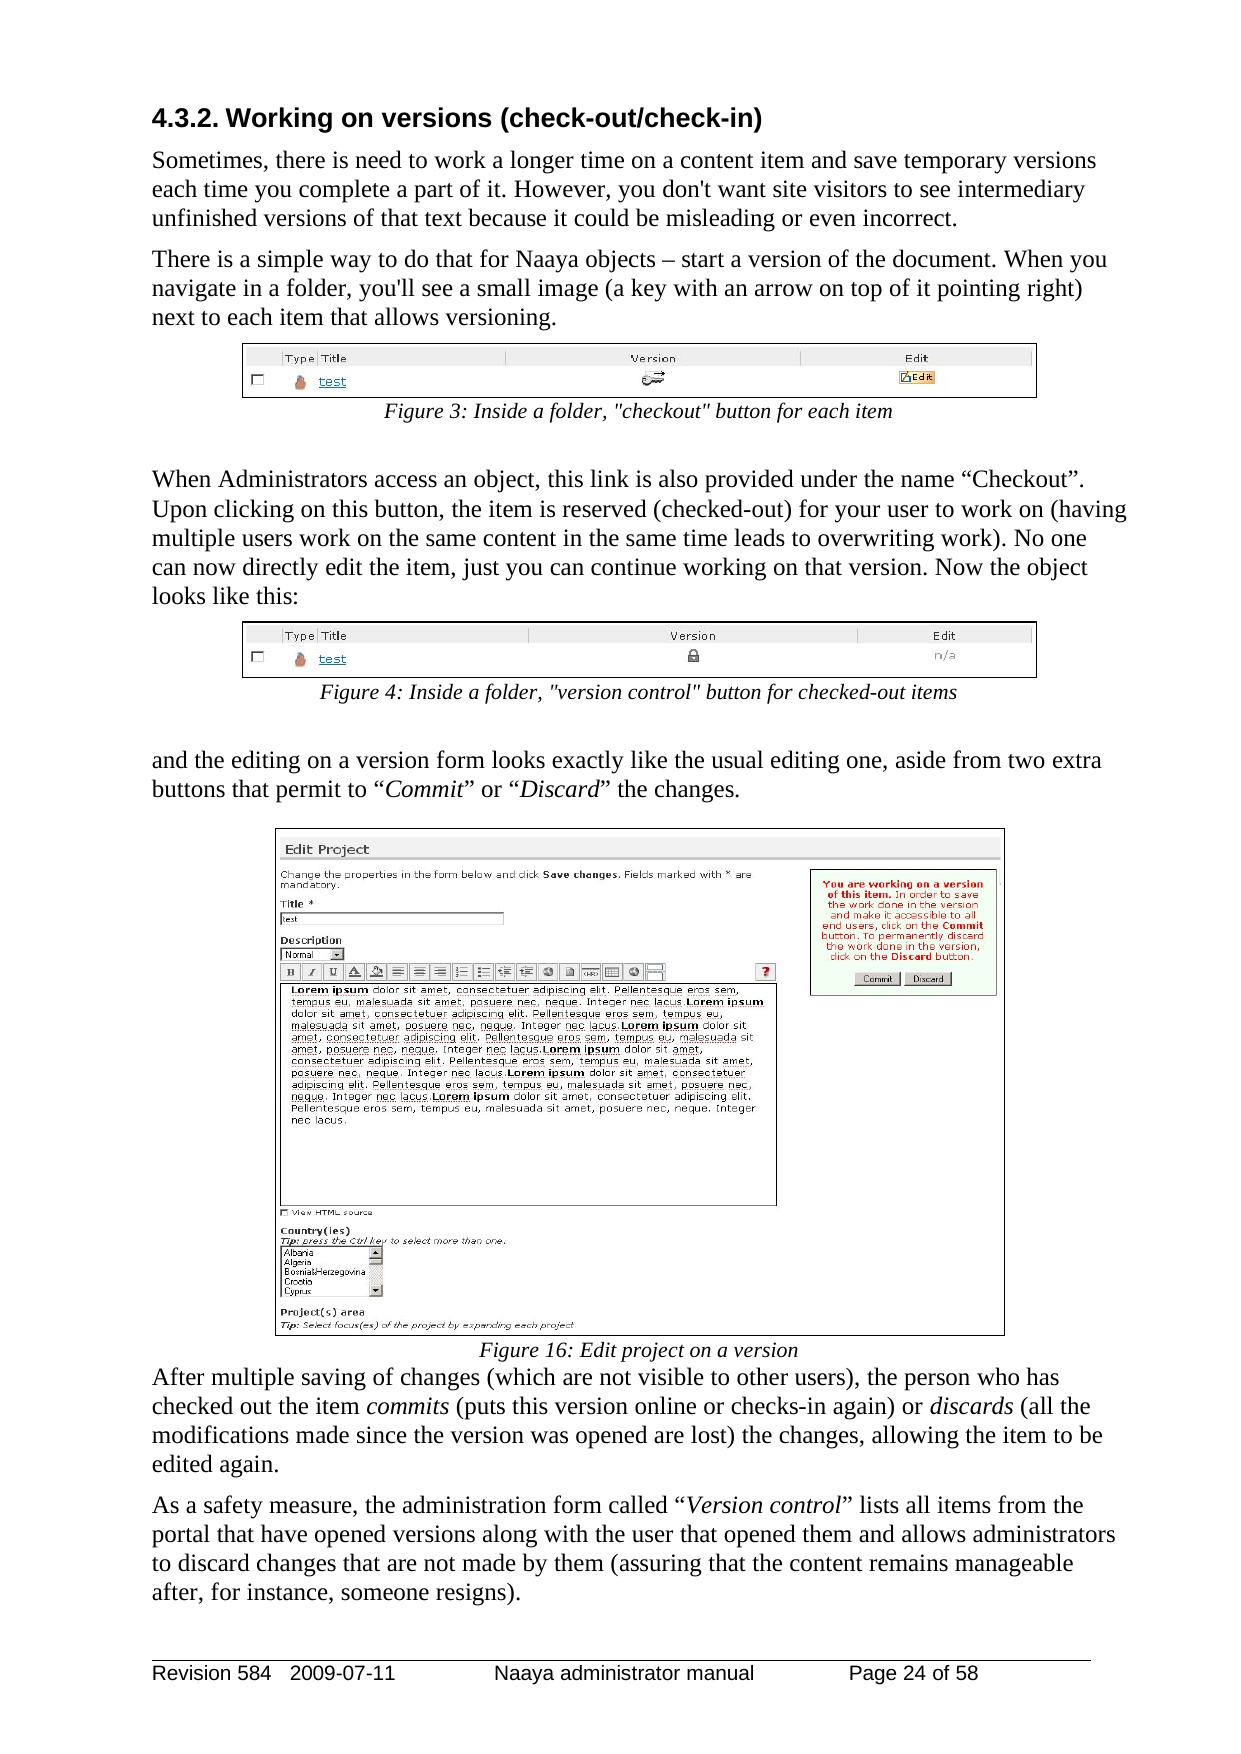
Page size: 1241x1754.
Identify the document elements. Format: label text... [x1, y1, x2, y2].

text After multiple saving of changes (which are not visible to other users), the person who has checked out the item commits (puts this version online or checks-in again) or discards (all the modifications made since the version was opened are lost) the changes, allowing the item to be edited again. [152, 815, 1128, 1478]
picture [246, 625, 1034, 675]
text [276, 829, 1004, 1335]
text and the editing on a version form looks exactly like the usual editing one, aside from two extra buttons that permit to “Commit” or “Discard” the changes. [152, 745, 1128, 803]
text [243, 623, 1036, 677]
text There is a simple way to do that for Naaya objects – start a version of the document. When you navigate in a folder, you'll see a small image (a key with an arrow on top of it pointing right) next to each item that allows versioning. [152, 244, 1128, 331]
text [243, 344, 1036, 397]
text Figure 4: Inside a folder, "version control" button for checked-out items [242, 678, 1037, 704]
text When Administrators access an object, this link is also provided under the name “Checkout”. Upon clicking on this button, the item is reserved (checked-out) for your user to work on (having multiple users work on the same content in the same time leads to overwriting work). No one can now directly edit the item, just you can continue working on that version. Now the object looks like this: [152, 464, 1128, 610]
text Figure 16: Edit project on a version [275, 1336, 1004, 1362]
subtitle Working on versions (check-out/check-in) [152, 102, 1128, 133]
text As a safety measure, the administration form called “Version control” lists all items from the portal that have opened versions along with the user that opened them and allows administrators to discard changes that are not made by them (assuring that the content remains manageable after, for instance, someone resigns). [152, 1490, 1128, 1606]
text Figure 3: Inside a folder, "checkout" button for each item [242, 398, 1037, 423]
text Sometimes, there is need to work a longer time on a content item and save temporary versions each time you complete a part of it. However, you don't want site visitors to see intermediary unfinished versions of that text because it could be misleading or even incorrect. [152, 145, 1128, 232]
picture [279, 831, 1001, 1333]
picture [246, 347, 1034, 394]
